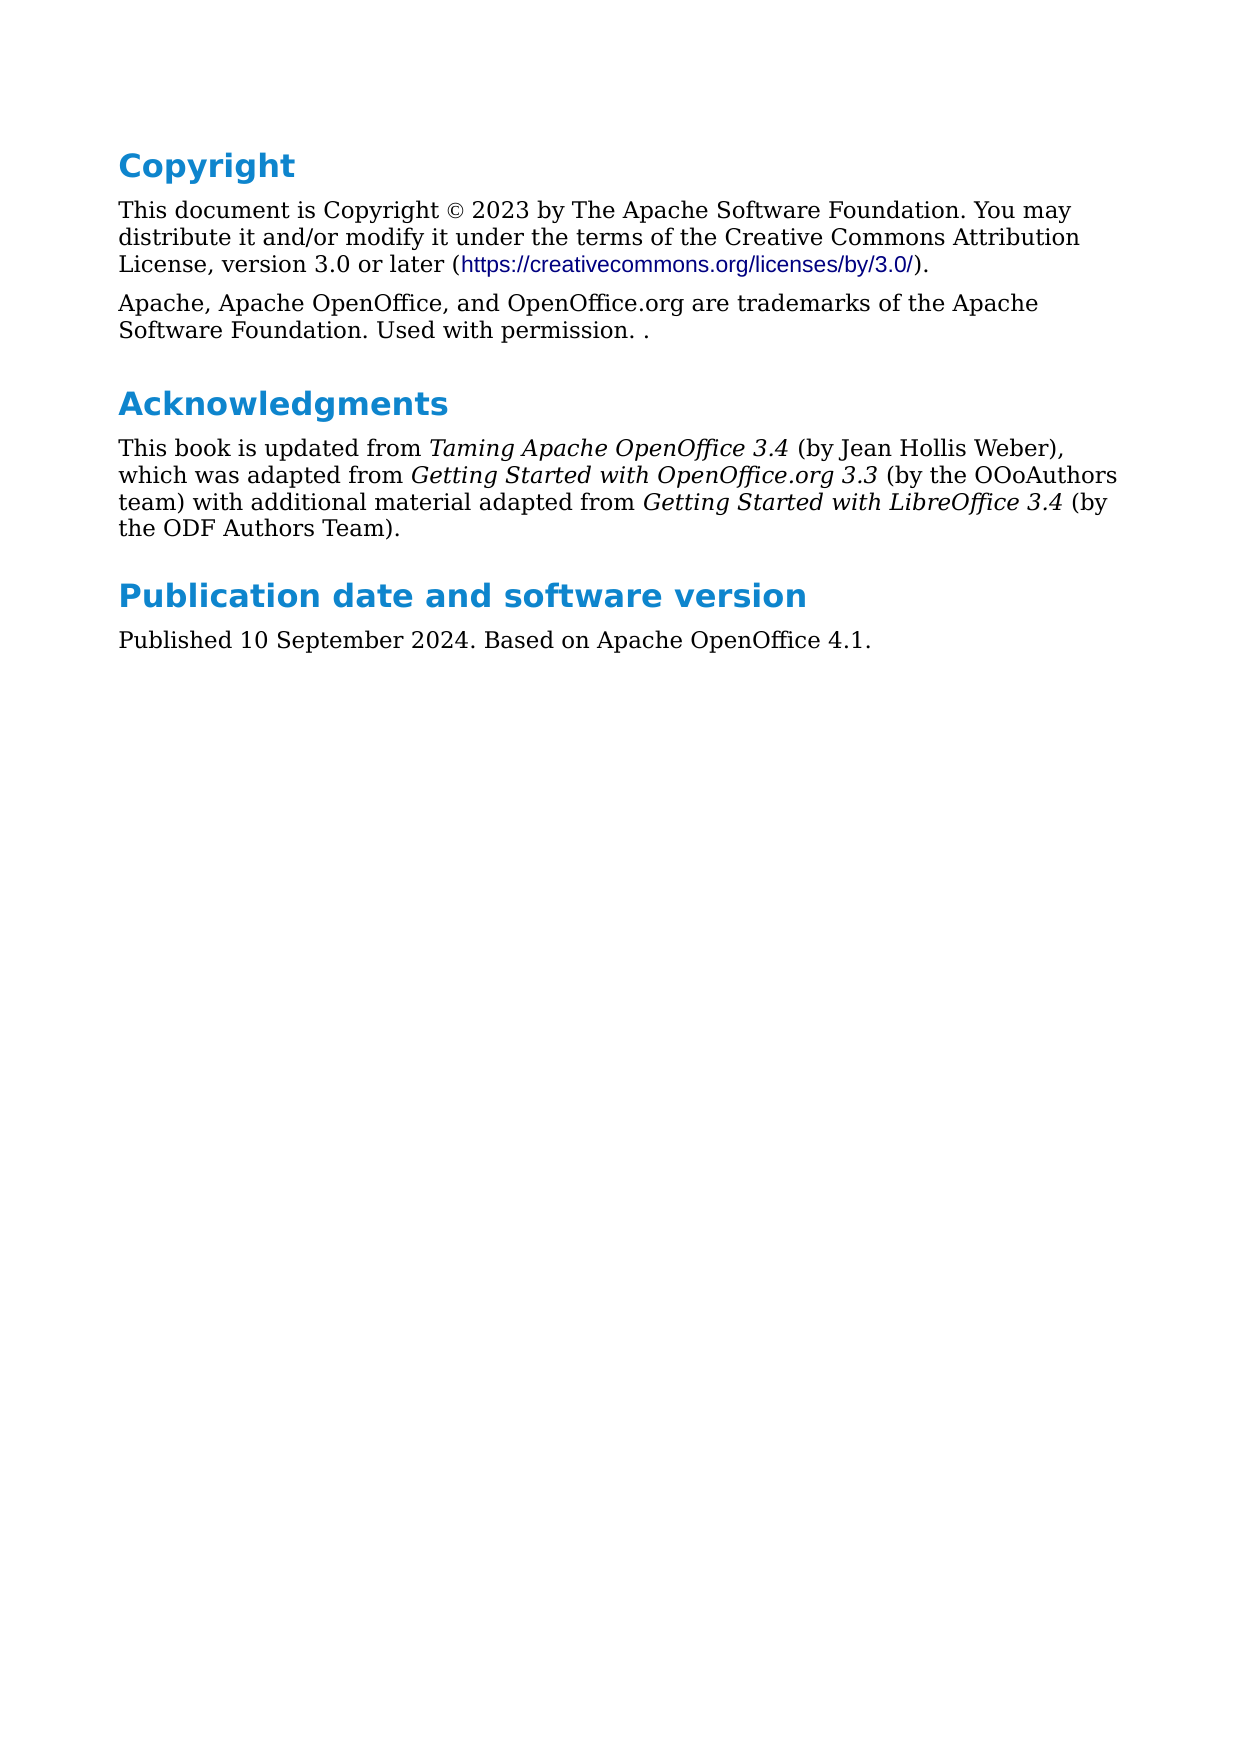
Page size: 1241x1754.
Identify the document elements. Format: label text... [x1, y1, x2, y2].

text Published 10 September 2024. Based on Apache OpenOffice 4.1. [118, 628, 1122, 654]
text This document is Copyright © 2023 by The Apache Software Foundation. You may distribute it and/or modify it under the terms of the Creative Commons Attribution License, version 3.0 or later (https://creativecommons.org/licenses/by/3.0/). [118, 197, 1122, 278]
text Acknowledgments [118, 386, 1122, 423]
text Copyright [118, 148, 1122, 185]
text Publication date and software version [118, 578, 1122, 615]
list This book is updated from Taming Apache OpenOffice 3.4 (by Jean Hollis Weber), which was adapted from Getting Started with OpenOffice.org 3.3 (by the OOoAuthors team) with additional material adapted from Getting Started with LibreOffice 3.4 (by the ODF Authors Team). [118, 435, 1122, 542]
text Apache, Apache OpenOffice, and OpenOffice.org are trademarks of the Apache Software Foundation. Used with permission. . [118, 290, 1122, 343]
